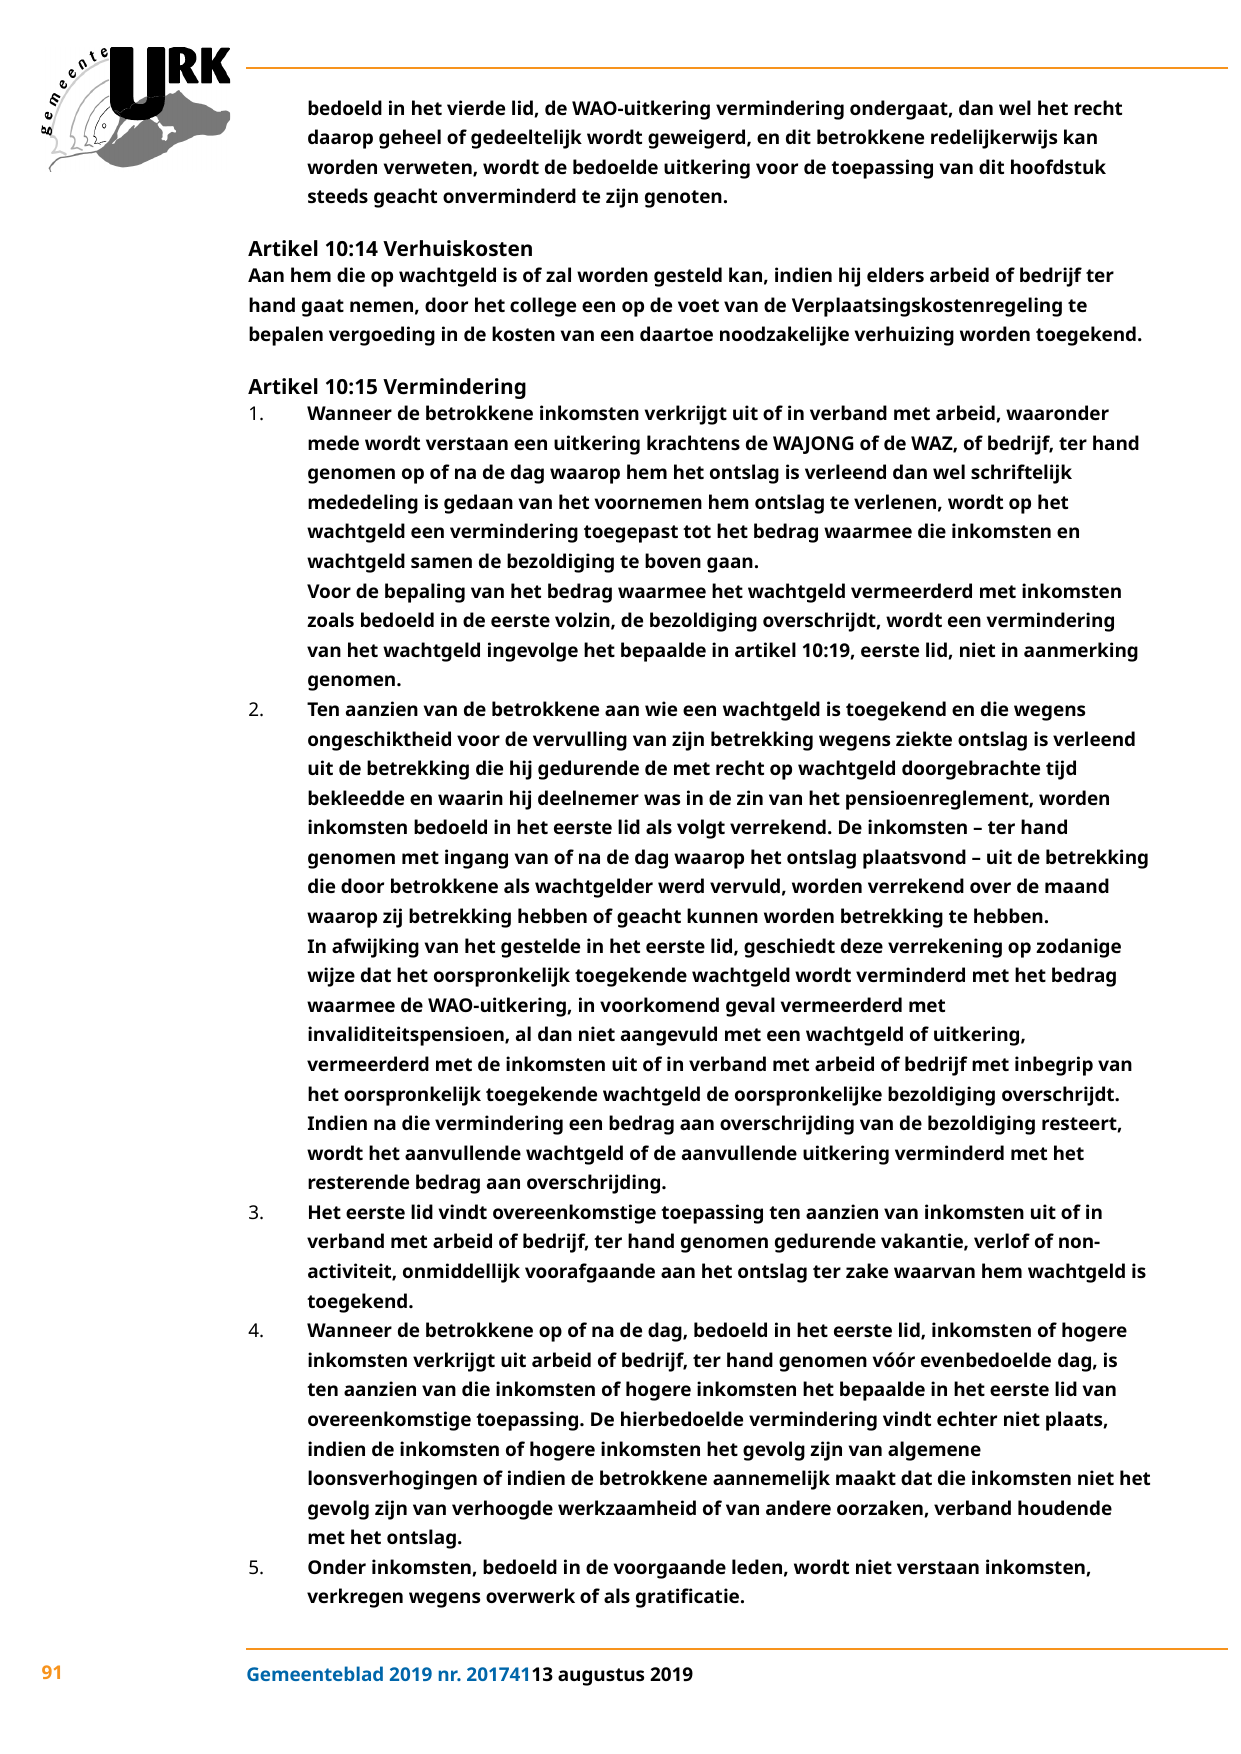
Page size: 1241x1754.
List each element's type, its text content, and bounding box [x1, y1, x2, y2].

text Artikel 10:14 Verhuiskosten [248, 234, 1152, 262]
list Wanneer de betrokkene op of na de dag, bedoeld in het eerste lid, inkomsten of hogere inkomsten verkrijgt uit arbeid of bedrijf, ter hand genomen vóór evenbedoelde dag, is ten aanzien van die inkomsten of hogere inkomsten het bepaalde in het eerste lid van overeenkomstige toepassing. De hierbedoelde vermindering vindt echter niet plaats, indien de inkomsten of hogere inkomsten het gevolg zijn van algemene loonsverhogingen of indien de betrokkene aannemelijk maakt dat die inkomsten niet het gevolg zijn van verhoogde werkzaamheid of van andere oorzaken, verband houdende met het ontslag. [248, 1317, 1152, 1550]
list Ten aanzien van de betrokkene aan wie een wachtgeld is toegekend en die wegens ongeschiktheid voor de vervulling van zijn betrekking wegens ziekte ontslag is verleend uit de betrekking die hij gedurende de met recht op wachtgeld doorgebrachte tijd bekleedde en waarin hij deelnemer was in de zin van het pensioenreglement, worden inkomsten bedoeld in het eerste lid als volgt verrekend. De inkomsten – ter hand genomen met ingang van of na de dag waarop het ontslag plaatsvond – uit de betrekking die door betrokkene als wachtgelder werd vervuld, worden verrekend over de maand waarop zij betrekking hebben of geacht kunnen worden betrekking te hebben. [248, 696, 1152, 929]
list Het eerste lid vindt overeenkomstige toepassing ten aanzien van inkomsten uit of in verband met arbeid of bedrijf, ter hand genomen gedurende vakantie, verlof of non-activiteit, onmiddellijk voorafgaande aan het ontslag ter zake waarvan hem wachtgeld is toegekend. [248, 1199, 1152, 1314]
list Onder inkomsten, bedoeld in de voorgaande leden, wordt niet verstaan inkomsten, verkregen wegens overwerk of als gratificatie. [248, 1554, 1152, 1609]
text Artikel 10:15 Vermindering [248, 372, 1152, 400]
text Aan hem die op wachtgeld is of zal worden gesteld kan, indien hij elders arbeid of bedrijf ter hand gaat nemen, door het college een op de voet van de Verplaatsingskostenregeling te bepalen vergoeding in de kosten van een daartoe noodzakelijke verhuizing worden toegekend. [248, 262, 1152, 347]
list Wanneer de betrokkene inkomsten verkrijgt uit of in verband met arbeid, waaronder mede wordt verstaan een uitkering krachtens de WAJONG of de WAZ, of bedrijf, ter hand genomen op of na de dag waarop hem het ontslag is verleend dan wel schriftelijk mededeling is gedaan van het voornemen hem ontslag te verlenen, wordt op het wachtgeld een vermindering toegepast tot het bedrag waarmee die inkomsten en wachtgeld samen de bezoldiging te boven gaan. [248, 400, 1152, 574]
list Voor de bepaling van het bedrag waarmee het wachtgeld vermeerderd met inkomsten zoals bedoeld in de eerste volzin, de bezoldiging overschrijdt, wordt een vermindering van het wachtgeld ingevolge het bepaalde in artikel 10:19, eerste lid, niet in aanmerking genomen. [248, 578, 1152, 692]
picture [41, 47, 231, 172]
list bedoeld in het vierde lid, de WAO-uitkering vermindering ondergaat, dan wel het recht daarop geheel of gedeeltelijk wordt geweigerd, en dit betrokkene redelijkerwijs kan worden verweten, wordt de bedoelde uitkering voor de toepassing van dit hoofdstuk steeds geacht onverminderd te zijn genoten. [248, 95, 1152, 209]
list In afwijking van het gestelde in het eerste lid, geschiedt deze verrekening op zodanige wijze dat het oorspronkelijk toegekende wachtgeld wordt verminderd met het bedrag waarmee de WAO-uitkering, in voorkomend geval vermeerderd met invaliditeitspensioen, al dan niet aangevuld met een wachtgeld of uitkering, vermeerderd met de inkomsten uit of in verband met arbeid of bedrijf met inbegrip van het oorspronkelijk toegekende wachtgeld de oorspronkelijke bezoldiging overschrijdt. Indien na die vermindering een bedrag aan overschrijding van de bezoldiging resteert, wordt het aanvullende wachtgeld of de aanvullende uitkering verminderd met het resterende bedrag aan overschrijding. [248, 933, 1152, 1195]
